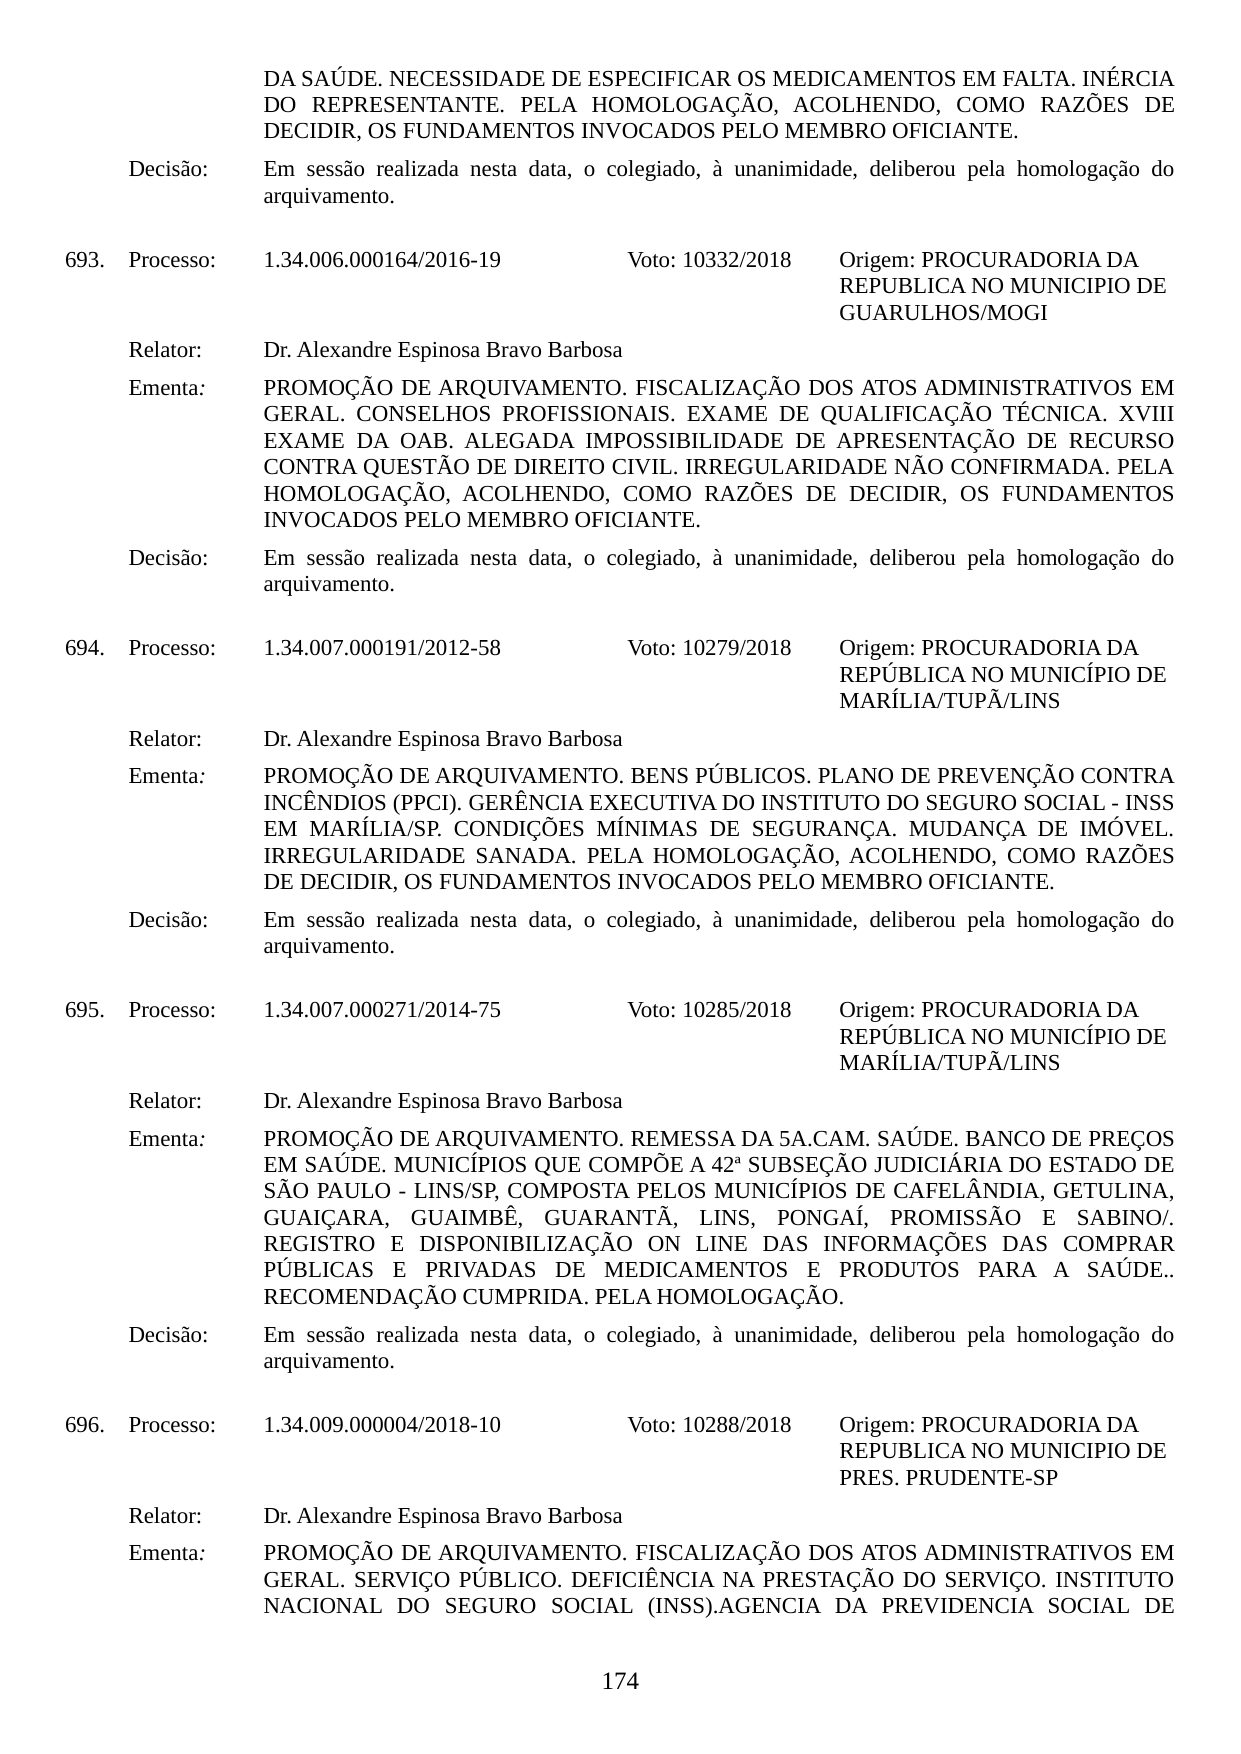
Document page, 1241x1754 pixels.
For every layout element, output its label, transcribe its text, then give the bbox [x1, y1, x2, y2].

table_cell [59, 719, 123, 757]
table_header 695. [59, 991, 123, 1081]
table_cell [59, 331, 123, 368]
table_cell Ementa: [123, 369, 257, 538]
table_cell PROMOÇÃO DE ARQUIVAMENTO. FISCALIZAÇÃO DOS ATOS ADMINISTRATIVOS EM GERAL. SERVIÇO PÚBLICO. DEFICIÊNCIA NA PRESTAÇÃO DO SERVIÇO. INSTITUTO NACIONAL DO SEGURO SOCIAL (INSS).AGENCIA DA PREVIDENCIA SOCIAL DE [258, 1534, 1181, 1624]
table_cell Decisão: [123, 150, 257, 214]
table_header 1.34.009.000004/2018-10 [258, 1405, 621, 1496]
table_cell Em sessão realizada nesta data, o colegiado, à unanimidade, deliberou pela homologação do arquivamento. [258, 1315, 1181, 1379]
table_header Voto: 10288/2018 [621, 1405, 833, 1496]
table_header 1.34.007.000191/2012-58 [258, 629, 621, 719]
table_header Processo: [123, 240, 257, 331]
table_cell Decisão: [123, 900, 257, 964]
table_cell [59, 369, 123, 538]
table_cell [59, 1081, 123, 1119]
table_header 1.34.007.000271/2014-75 [258, 991, 621, 1081]
table_cell PROMOÇÃO DE ARQUIVAMENTO. BENS PÚBLICOS. PLANO DE PREVENÇÃO CONTRA INCÊNDIOS (PPCI). GERÊNCIA EXECUTIVA DO INSTITUTO DO SEGURO SOCIAL - INSS EM MARÍLIA/SP. CONDIÇÕES MÍNIMAS DE SEGURANÇA. MUDANÇA DE IMÓVEL. IRREGULARIDADE SANADA. PELA HOMOLOGAÇÃO, ACOLHENDO, COMO RAZÕES DE DECIDIR, OS FUNDAMENTOS INVOCADOS PELO MEMBRO OFICIANTE. [258, 757, 1181, 900]
table_header Origem: PROCURADORIA DA REPÚBLICA NO MUNICÍPIO DE MARÍLIA/TUPÃ/LINS [834, 629, 1181, 719]
table_cell Relator: [123, 331, 257, 368]
table_header Processo: [123, 629, 257, 719]
table_header Origem: PROCURADORIA DA REPUBLICA NO MUNICIPIO DE GUARULHOS/MOGI [834, 240, 1181, 331]
table_cell Em sessão realizada nesta data, o colegiado, à unanimidade, deliberou pela homologação do arquivamento. [258, 150, 1181, 214]
table_cell [59, 150, 123, 214]
table_cell PROMOÇÃO DE ARQUIVAMENTO. REMESSA DA 5A.CAM. SAÚDE. BANCO DE PREÇOS EM SAÚDE. MUNICÍPIOS QUE COMPÕE A 42ª SUBSEÇÃO JUDICIÁRIA DO ESTADO DE SÃO PAULO - LINS/SP, COMPOSTA PELOS MUNICÍPIOS DE CAFELÂNDIA, GETULINA, GUAIÇARA, GUAIMBÊ, GUARANTÃ, LINS, PONGAÍ, PROMISSÃO E SABINO/. REGISTRO E DISPONIBILIZAÇÃO ON LINE DAS INFORMAÇÕES DAS COMPRAR PÚBLICAS E PRIVADAS DE MEDICAMENTOS E PRODUTOS PARA A SAÚDE.. RECOMENDAÇÃO CUMPRIDA. PELA HOMOLOGAÇÃO. [258, 1119, 1181, 1315]
table_cell Dr. Alexandre Espinosa Bravo Barbosa [258, 719, 1181, 757]
table_cell Dr. Alexandre Espinosa Bravo Barbosa [258, 331, 1181, 368]
table_header 694. [59, 629, 123, 719]
table_header Processo: [123, 1405, 257, 1496]
table_cell [123, 59, 257, 149]
table_cell Em sessão realizada nesta data, o colegiado, à unanimidade, deliberou pela homologação do arquivamento. [258, 538, 1181, 602]
table_cell Ementa: [123, 1119, 257, 1315]
table_header Voto: 10285/2018 [621, 991, 833, 1081]
table_cell [59, 538, 123, 602]
table_cell [59, 1119, 123, 1315]
table_header Origem: PROCURADORIA DA REPUBLICA NO MUNICIPIO DE PRES. PRUDENTE-SP [834, 1405, 1181, 1496]
table_cell [59, 900, 123, 964]
table_cell Ementa: [123, 757, 257, 900]
table_header Voto: 10279/2018 [621, 629, 833, 719]
table_header 693. [59, 240, 123, 331]
table_cell Em sessão realizada nesta data, o colegiado, à unanimidade, deliberou pela homologação do arquivamento. [258, 900, 1181, 964]
table_cell Decisão: [123, 538, 257, 602]
table_header Processo: [123, 991, 257, 1081]
table_cell Relator: [123, 1081, 257, 1119]
table_header Origem: PROCURADORIA DA REPÚBLICA NO MUNICÍPIO DE MARÍLIA/TUPÃ/LINS [834, 991, 1181, 1081]
table_header 1.34.006.000164/2016-19 [258, 240, 621, 331]
table_cell [59, 1496, 123, 1534]
table_cell Dr. Alexandre Espinosa Bravo Barbosa [258, 1496, 1181, 1534]
table_cell [59, 1534, 123, 1624]
table_cell Decisão: [123, 1315, 257, 1379]
table_cell [59, 1315, 123, 1379]
table_header 696. [59, 1405, 123, 1496]
table_cell Relator: [123, 1496, 257, 1534]
table_cell PROMOÇÃO DE ARQUIVAMENTO. FISCALIZAÇÃO DOS ATOS ADMINISTRATIVOS EM GERAL. CONSELHOS PROFISSIONAIS. EXAME DE QUALIFICAÇÃO TÉCNICA. XVIII EXAME DA OAB. ALEGADA IMPOSSIBILIDADE DE APRESENTAÇÃO DE RECURSO CONTRA QUESTÃO DE DIREITO CIVIL. IRREGULARIDADE NÃO CONFIRMADA. PELA HOMOLOGAÇÃO, ACOLHENDO, COMO RAZÕES DE DECIDIR, OS FUNDAMENTOS INVOCADOS PELO MEMBRO OFICIANTE. [258, 369, 1181, 538]
table_header Voto: 10332/2018 [621, 240, 833, 331]
table_cell [59, 59, 123, 149]
table_cell [59, 757, 123, 900]
table_cell Ementa: [123, 1534, 257, 1624]
table_cell Relator: [123, 719, 257, 757]
table_cell Dr. Alexandre Espinosa Bravo Barbosa [258, 1081, 1181, 1119]
table_cell DA SAÚDE. NECESSIDADE DE ESPECIFICAR OS MEDICAMENTOS EM FALTA. INÉRCIA DO REPRESENTANTE. PELA HOMOLOGAÇÃO, ACOLHENDO, COMO RAZÕES DE DECIDIR, OS FUNDAMENTOS INVOCADOS PELO MEMBRO OFICIANTE. [258, 59, 1181, 149]
